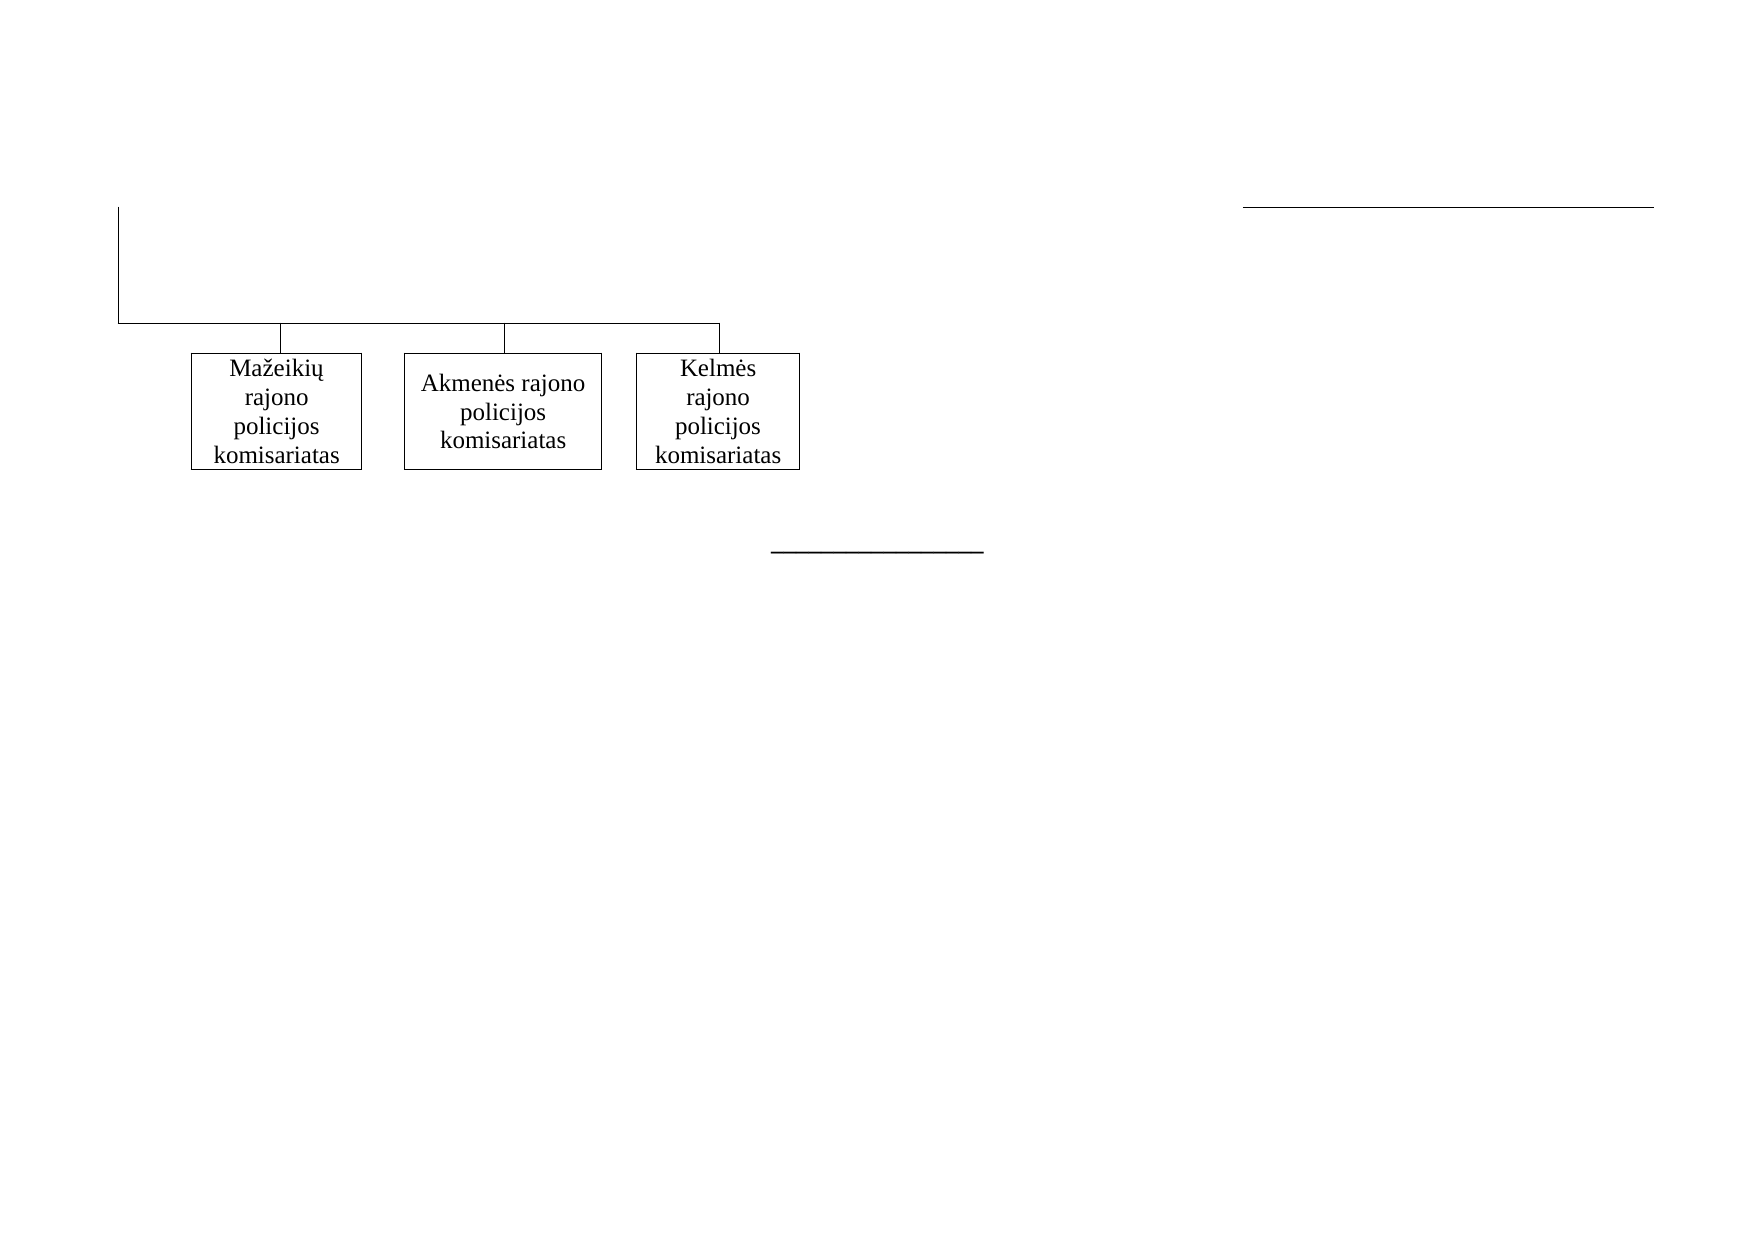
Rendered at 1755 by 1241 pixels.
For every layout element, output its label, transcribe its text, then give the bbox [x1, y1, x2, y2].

table_cell Kelmės rajono policijos komisariatas [637, 354, 799, 468]
table_cell [191, 236, 522, 294]
table_cell [720, 469, 936, 498]
table_cell [1243, 353, 1277, 468]
table_cell [1215, 236, 1243, 265]
table_cell [119, 236, 151, 294]
table_cell [1188, 294, 1243, 323]
table_cell [1243, 236, 1653, 294]
table_cell [1533, 323, 1653, 352]
table_cell [602, 207, 879, 236]
table_cell [880, 294, 958, 323]
table_cell [1425, 353, 1450, 468]
table_cell [1025, 353, 1061, 468]
table_cell [362, 353, 404, 468]
table_cell [522, 294, 602, 323]
table_cell [522, 236, 602, 294]
table_cell [151, 324, 191, 352]
table_cell [1243, 208, 1653, 236]
table_cell [500, 469, 719, 498]
table_cell [602, 236, 879, 294]
table_cell [880, 236, 958, 294]
table_cell [281, 469, 500, 498]
table_cell [958, 294, 1188, 323]
table_cell [1188, 236, 1215, 265]
table_cell [151, 353, 191, 468]
table_cell [1215, 207, 1243, 236]
table_cell [1243, 294, 1653, 323]
table_cell [151, 469, 191, 498]
table_cell [1277, 353, 1424, 468]
table_cell [191, 470, 281, 498]
table_cell [1336, 469, 1653, 498]
table_cell [151, 236, 191, 294]
table_cell [151, 207, 191, 236]
table_cell [119, 207, 151, 236]
table_cell [151, 294, 191, 323]
table_cell [602, 294, 879, 323]
table_cell [191, 324, 280, 352]
table_cell [936, 323, 1152, 352]
table_cell [1351, 323, 1533, 352]
table_cell [720, 323, 936, 352]
table_cell [118, 353, 151, 468]
table_cell [118, 324, 151, 352]
table_cell [119, 294, 151, 323]
text _________________ [118, 527, 1636, 556]
table_cell [1152, 469, 1336, 498]
table_cell [936, 469, 1152, 498]
table_cell [1450, 353, 1653, 468]
table_cell [1152, 323, 1351, 352]
table_cell [1188, 265, 1243, 294]
table_cell Akmenės rajono policijos komisariatas [405, 354, 601, 468]
table_cell [191, 207, 522, 236]
table_cell [522, 207, 602, 236]
table_cell Mažeikių rajono policijos komisariatas [192, 354, 361, 468]
table_cell [281, 324, 504, 352]
table_cell [958, 236, 1188, 294]
table_cell [958, 207, 1188, 236]
table_cell [191, 294, 522, 323]
table_cell [118, 469, 151, 498]
table_cell [1061, 353, 1243, 468]
table_cell [1188, 207, 1215, 236]
table_cell [880, 207, 958, 236]
table_cell [800, 353, 843, 468]
table_cell [505, 324, 719, 352]
table_cell [602, 353, 636, 468]
table_cell [843, 353, 1025, 468]
